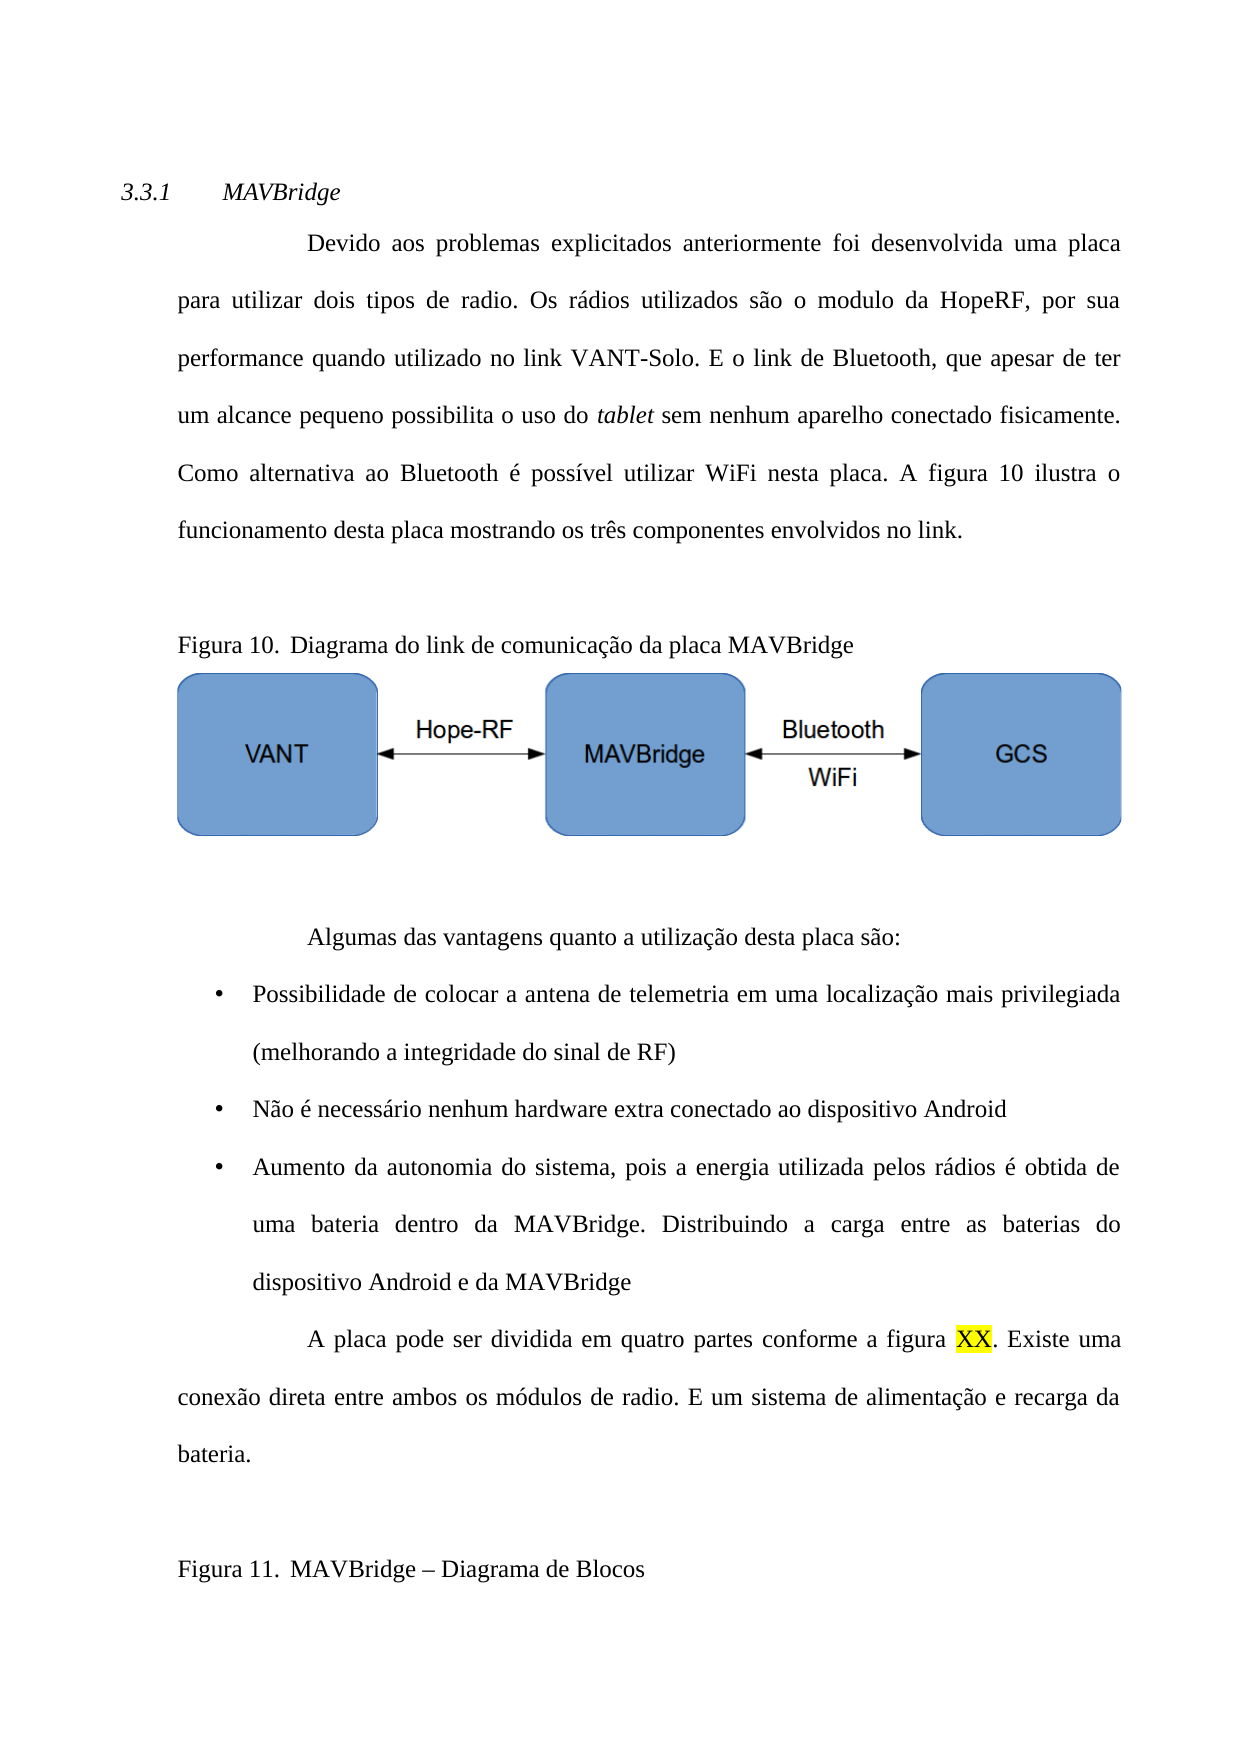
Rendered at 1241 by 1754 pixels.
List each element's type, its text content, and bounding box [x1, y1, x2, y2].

list Possibilidade de colocar a antena de telemetria em uma localização mais privilegiada (melhorando a integridade do sinal de RF) [215, 979, 1121, 1066]
list Diagrama do link de comunicação da placa MAVBridge [177, 631, 1121, 659]
list Aumento da autonomia do sistema, pois a energia utilizada pelos rádios é obtida de uma bateria dentro da MAVBridge. Distribuindo a carga entre as baterias do dispositivo Android e da MAVBridge [215, 1152, 1121, 1296]
list MAVBridge – Diagrama de Blocos [177, 1554, 1121, 1583]
subtitle MAVBridge [177, 177, 1121, 206]
text Devido aos problemas explicitados anteriormente foi desenvolvida uma placa para utilizar dois tipos de radio. Os rádios utilizados são o modulo da HopeRF, por sua performance quando utilizado no link VANT-Solo. E o link de Bluetooth, que apesar de ter um alcance pequeno possibilita o uso do tablet sem nenhum aparelho conectado fisicamente. Como alternativa ao Bluetooth é possível utilizar WiFi nesta placa. A figura 10 ilustra o funcionamento desta placa mostrando os três componentes envolvidos no link. [177, 228, 1121, 544]
text Algumas das vantagens quanto a utilização desta placa são: [177, 922, 1121, 951]
text A placa pode ser dividida em quatro partes conforme a figura XX. Existe uma conexão direta entre ambos os módulos de radio. E um sistema de alimentação e recarga da bateria. [177, 1324, 1121, 1468]
list Não é necessário nenhum hardware extra conectado ao dispositivo Android [215, 1094, 1121, 1123]
picture [177, 673, 1122, 836]
